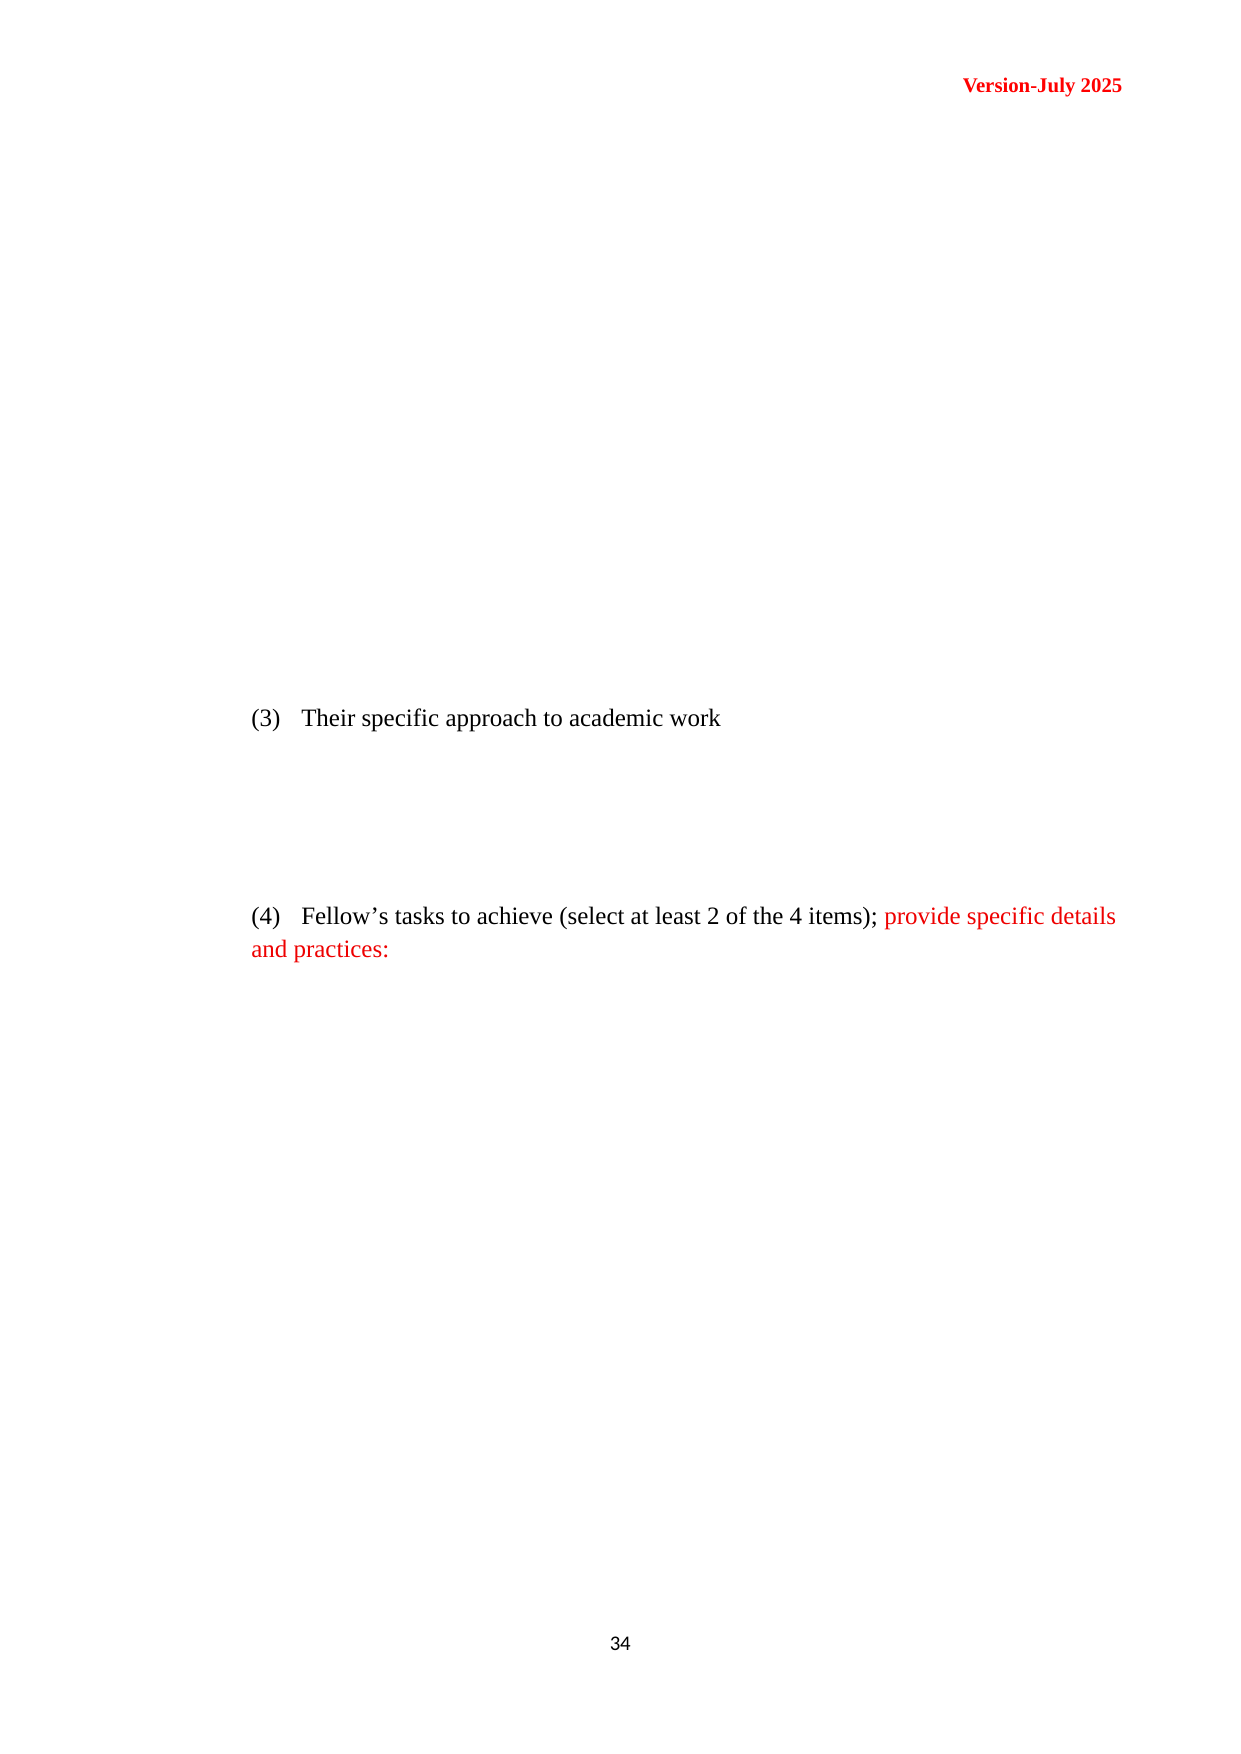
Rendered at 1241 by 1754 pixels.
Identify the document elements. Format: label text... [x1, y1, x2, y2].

list Their specific approach to academic work [251, 703, 1122, 732]
list Fellow’s tasks to achieve (select at least 2 of the 4 items); provide specific details and practices: [251, 901, 1122, 963]
